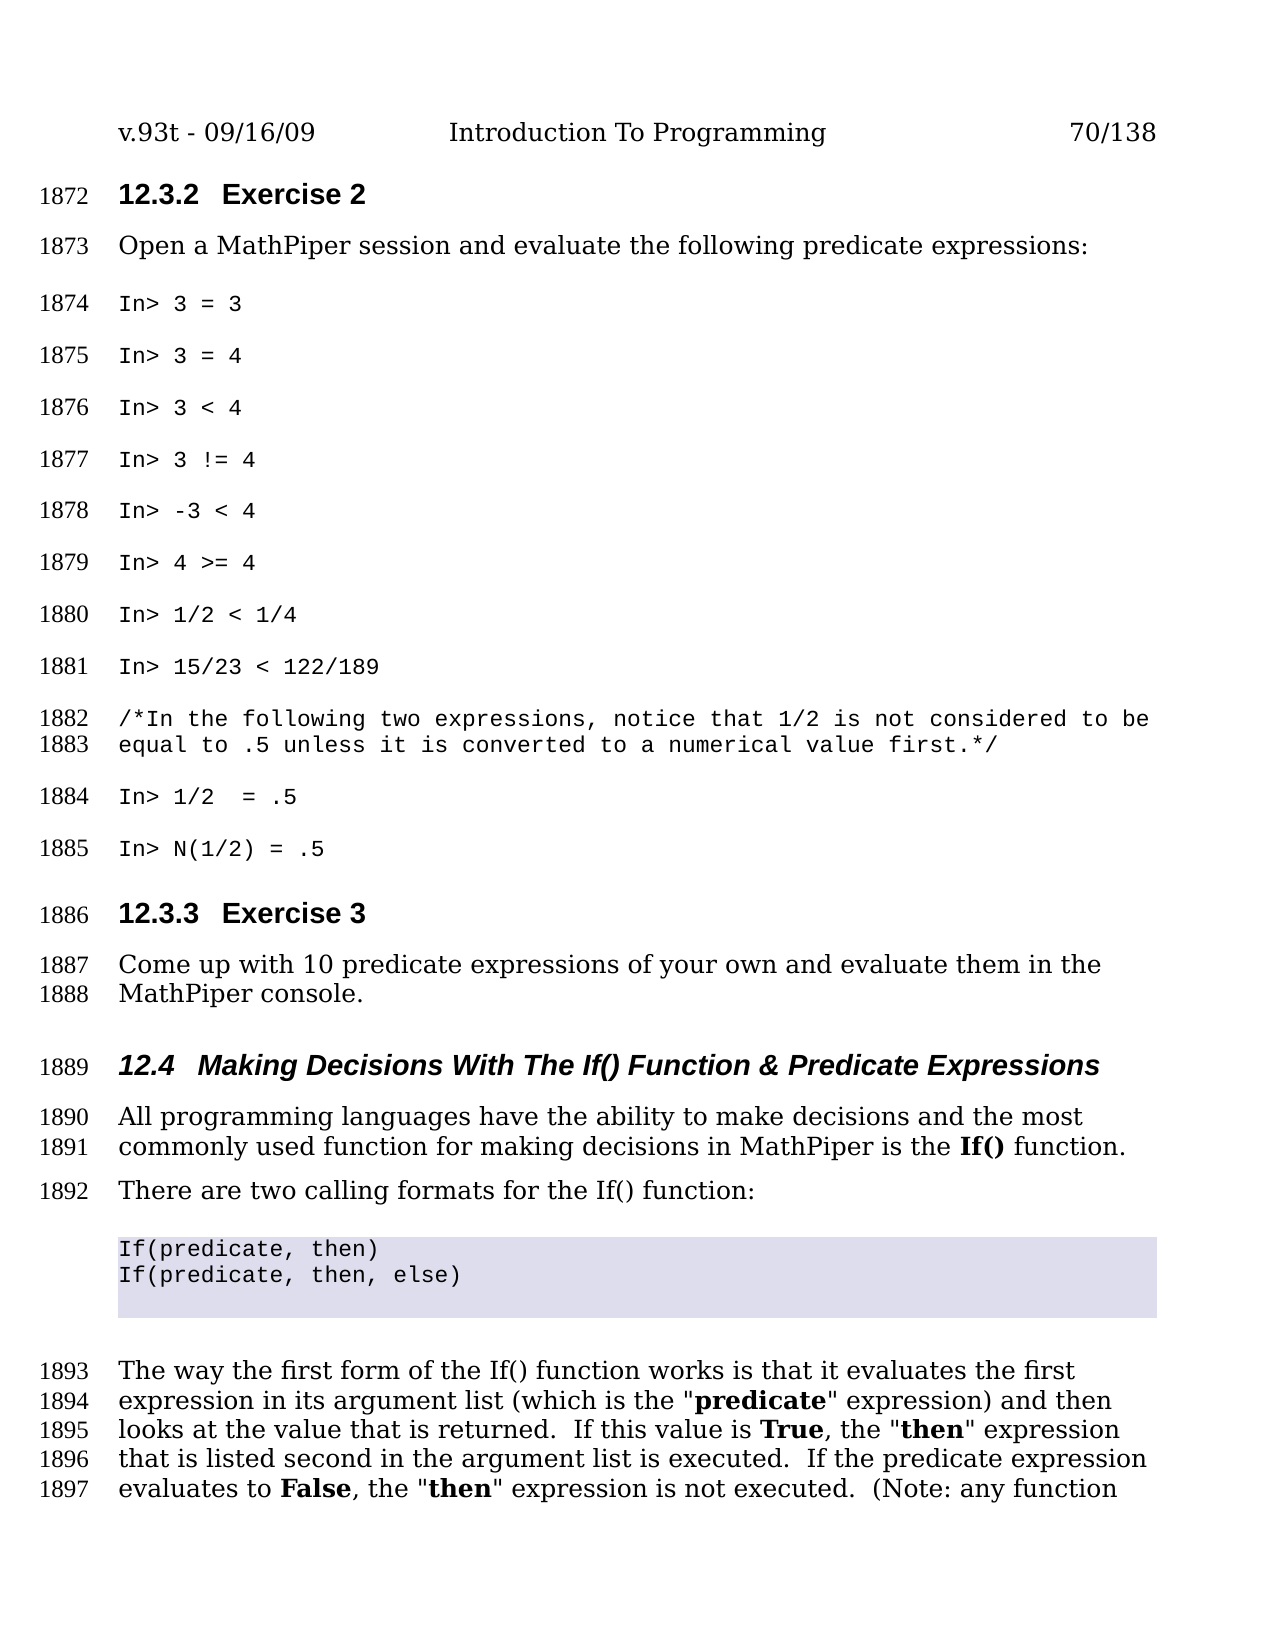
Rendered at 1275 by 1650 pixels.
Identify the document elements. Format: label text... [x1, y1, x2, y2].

text In> N(1/2) = .5 [118, 837, 1157, 863]
subtitle Making Decisions With The If() Function & Predicate Expressions [118, 1048, 1157, 1081]
text The way the first form of the If() function works is that it evaluates the first expression in its argument list (which is the "predicate" expression) and then looks at the value that is returned. If this value is True, the "then" expression that is listed second in the argument list is executed. If the predicate expression evaluates to False, the "then" expression is not executed. (Note: any function [118, 1357, 1157, 1503]
text /*In the following two expressions, notice that 1/2 is not considered to be equal to .5 unless it is converted to a numerical value first.*/ [118, 707, 1157, 759]
text In> 1/2 = .5 [118, 785, 1157, 811]
text All programming languages have the ability to make decisions and the most commonly used function for making decisions in MathPiper is the If() function. [118, 1102, 1157, 1161]
text In> 1/2 < 1/4 [118, 604, 1157, 629]
text In> 4 >= 4 [118, 552, 1157, 578]
text Open a MathPiper session and evaluate the following predicate expressions: [118, 231, 1157, 260]
text In> 3 != 4 [118, 448, 1157, 474]
subtitle Exercise 2 [118, 177, 1157, 210]
text In> -3 < 4 [118, 500, 1157, 526]
text In> 3 < 4 [118, 396, 1157, 422]
text There are two calling formats for the If() function: [118, 1176, 1157, 1205]
subtitle Exercise 3 [118, 896, 1157, 929]
text In> 3 = 4 [118, 344, 1157, 370]
table_header If(predicate, then) If(predicate, then, else) [118, 1237, 1157, 1318]
text In> 15/23 < 122/189 [118, 656, 1157, 681]
text Come up with 10 predicate expressions of your own and evaluate them in the MathPiper console. [118, 951, 1157, 1009]
text In> 3 = 3 [118, 292, 1157, 318]
